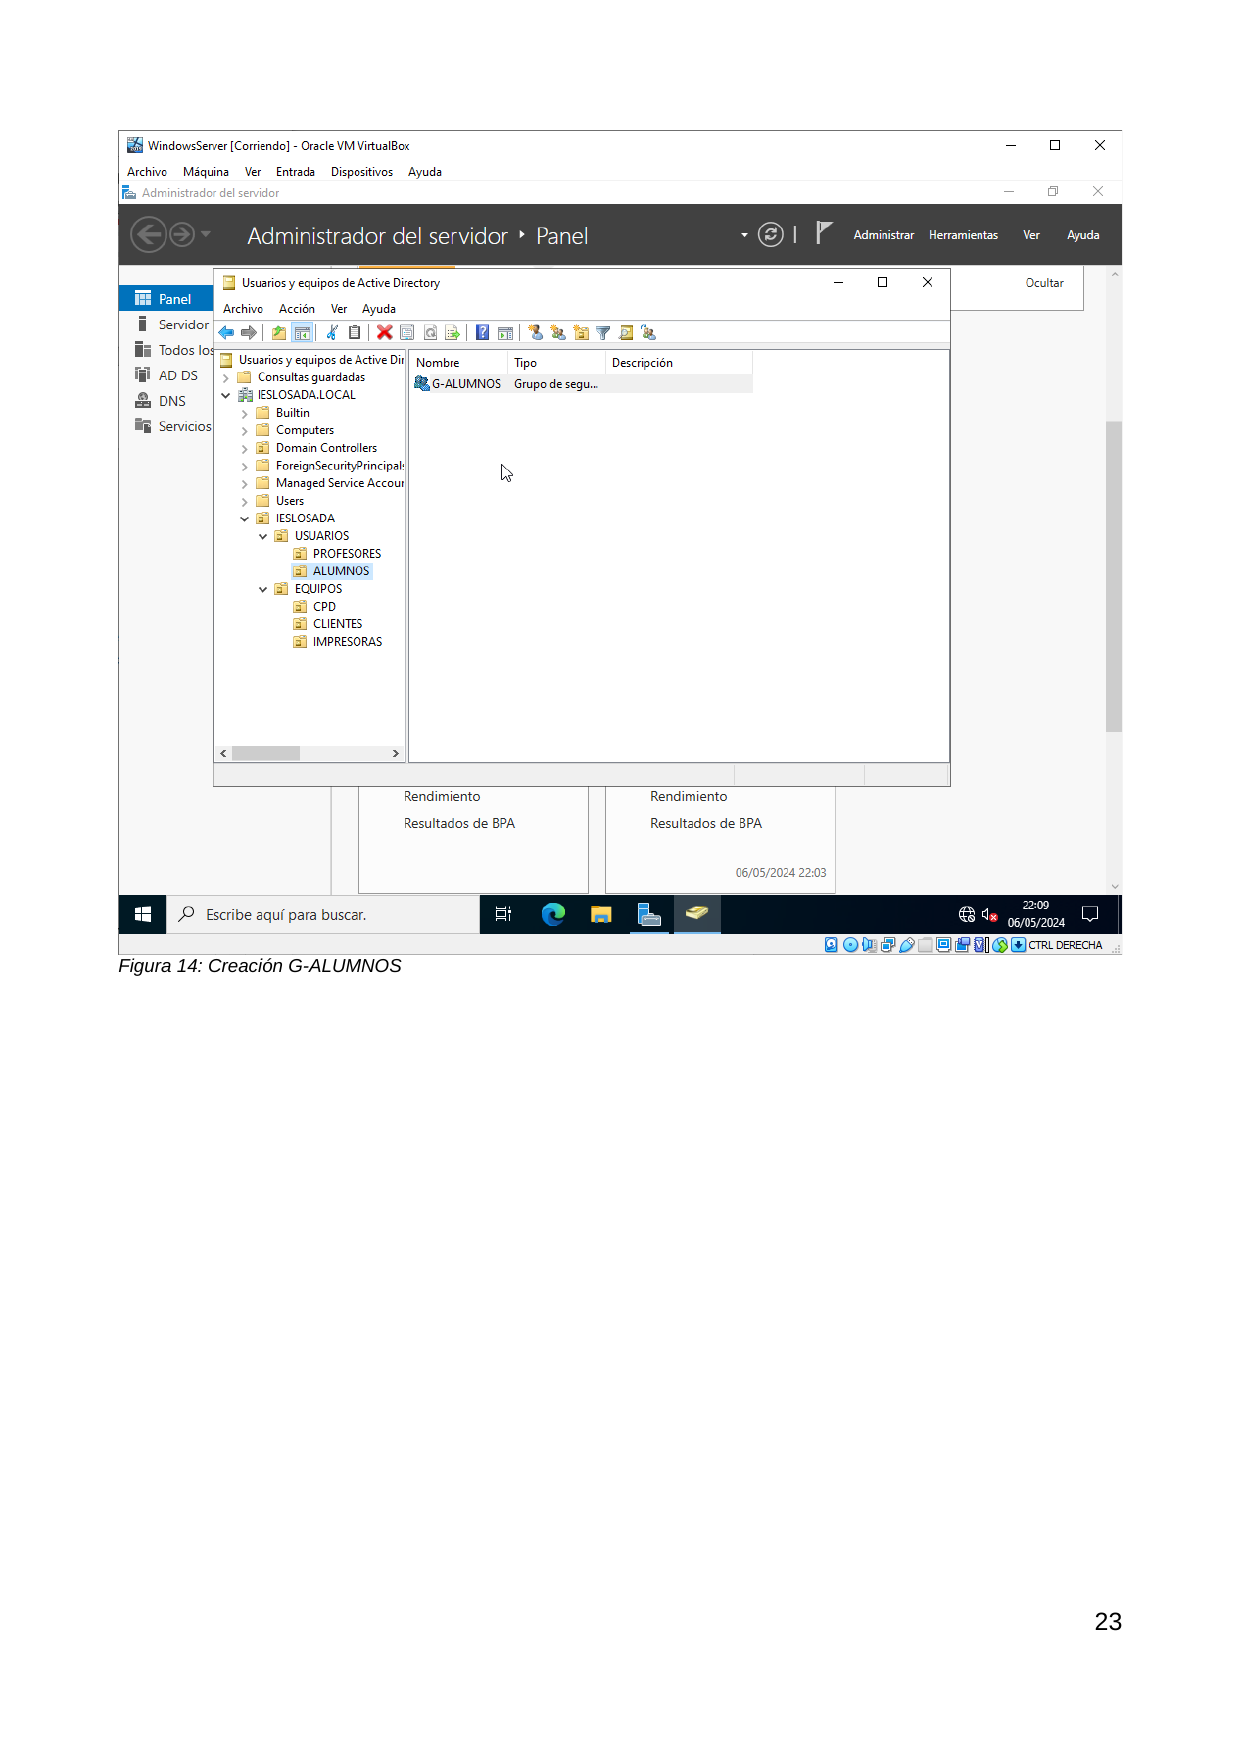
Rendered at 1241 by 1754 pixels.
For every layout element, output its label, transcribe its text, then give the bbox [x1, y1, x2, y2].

picture [118, 130, 1123, 955]
text Figura 14: Creación G-ALUMNOS [118, 955, 1122, 976]
